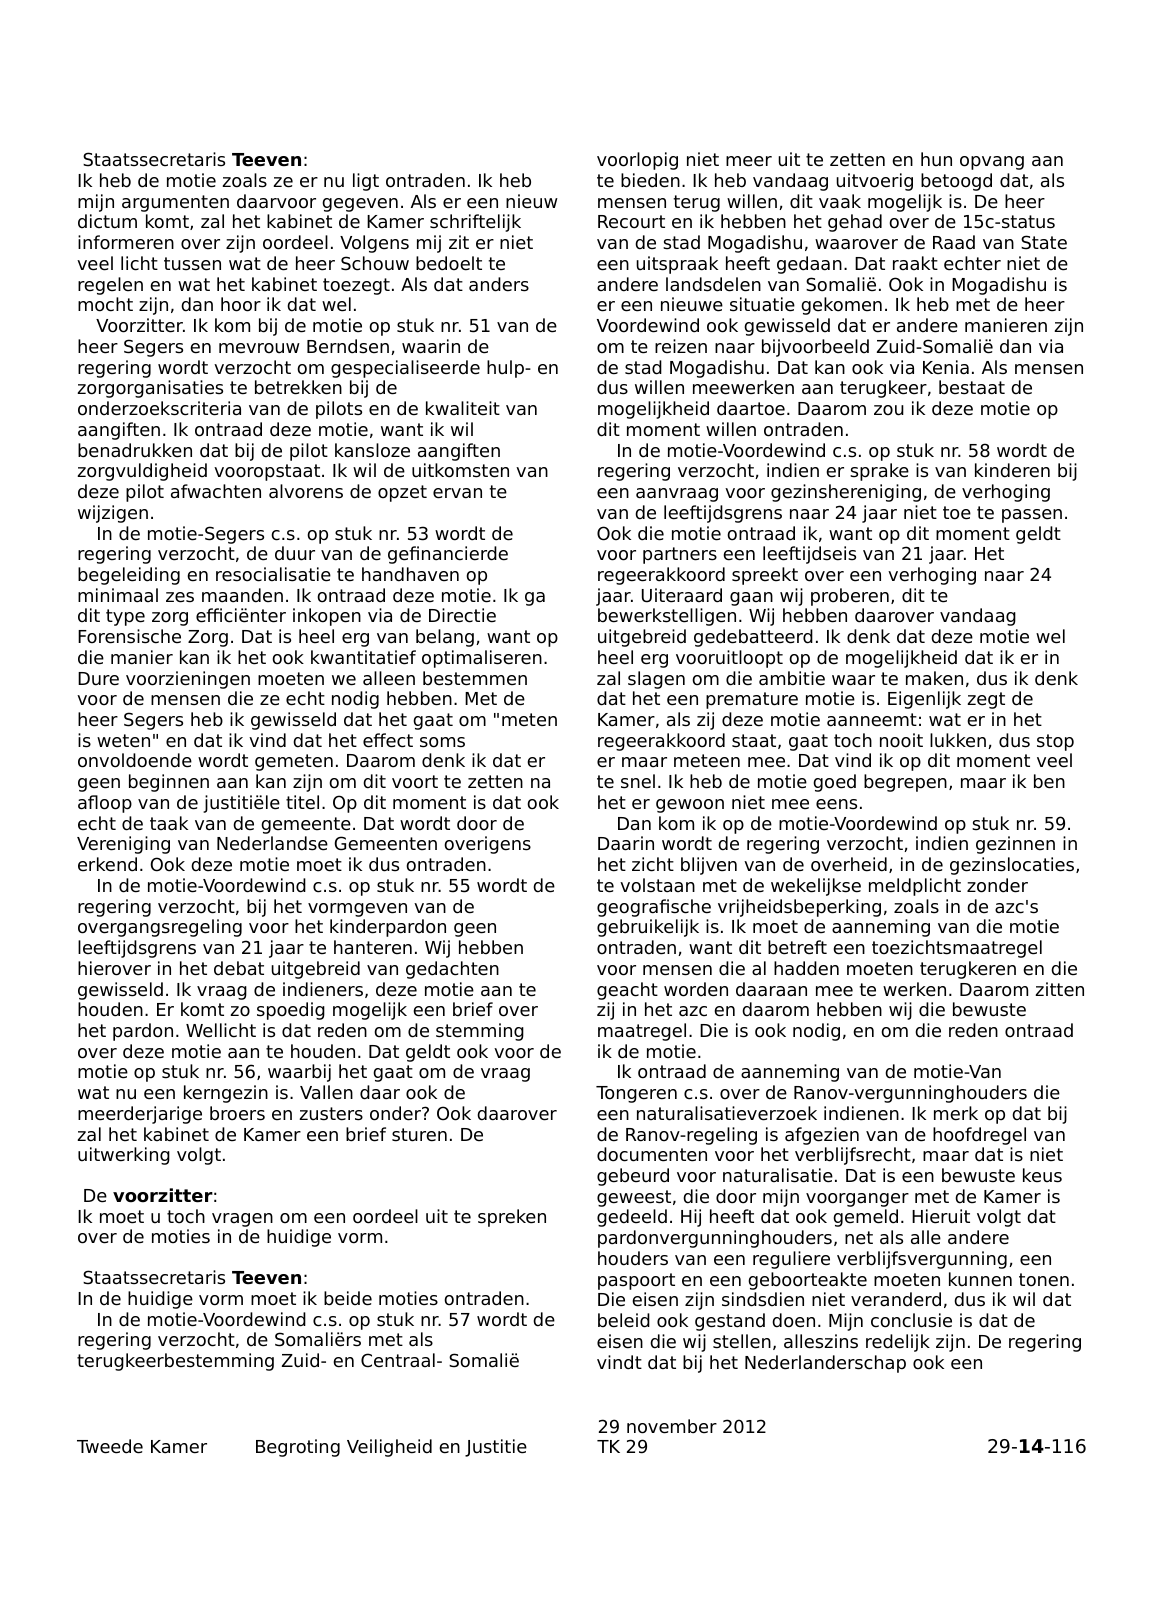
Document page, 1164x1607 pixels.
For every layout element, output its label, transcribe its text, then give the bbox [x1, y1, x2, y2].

text voorlopig niet meer uit te zetten en hun opvang aan te bieden. Ik heb vandaag uitvoerig betoogd dat, als mensen terug willen, dit vaak mogelijk is. De heer Recourt en ik hebben het gehad over de 15c-status van de stad Mogadishu, waarover de Raad van State een uitspraak heeft gedaan. Dat raakt echter niet de andere landsdelen van Somalië. Ook in Mogadishu is er een nieuwe situatie gekomen. Ik heb met de heer Voordewind ook gewisseld dat er andere manieren zijn om te reizen naar bijvoorbeeld Zuid-Somalië dan via de stad Mogadishu. Dat kan ook via Kenia. Als mensen dus willen meewerken aan terugkeer, bestaat de mogelijkheid daartoe. Daarom zou ik deze motie op dit moment willen ontraden. [596, 150, 1087, 440]
text Ik moet u toch vragen om een oordeel uit te spreken over de moties in de huidige vorm. [77, 1207, 567, 1248]
text In de motie-Voordewind c.s. op stuk nr. 57 wordt de regering verzocht, de Somaliërs met als terugkeerbestemming Zuid- en Centraal- Somalië [77, 1309, 567, 1372]
text In de huidige vorm moet ik beide moties ontraden. [77, 1289, 567, 1309]
text Staatssecretaris Teeven: [77, 1268, 567, 1289]
text In de motie-Voordewind c.s. op stuk nr. 55 wordt de regering verzocht, bij het vormgeven van de overgangsregeling voor het kinderpardon geen leeftijdsgrens van 21 jaar te hanteren. Wij hebben hierover in het debat uitgebreid van gedachten gewisseld. Ik vraag de indieners, deze motie aan te houden. Er komt zo spoedig mogelijk een brief over het pardon. Wellicht is dat reden om de stemming over deze motie aan te houden. Dat geldt ook voor de motie op stuk nr. 56, waarbij het gaat om de vraag wat nu een kerngezin is. Vallen daar ook de meerderjarige broers en zusters onder? Ook daarover zal het kabinet de Kamer een brief sturen. De uitwerking volgt. [77, 876, 567, 1166]
text Dan kom ik op de motie-Voordewind op stuk nr. 59. Daarin wordt de regering verzocht, indien gezinnen in het zicht blijven van de overheid, in de gezinslocaties, te volstaan met de wekelijkse meldplicht zonder geografische vrijheidsbeperking, zoals in de azc's gebruikelijk is. Ik moet de aanneming van die motie ontraden, want dit betreft een toezichtsmaatregel voor mensen die al hadden moeten terugkeren en die geacht worden daaraan mee te werken. Daarom zitten zij in het azc en daarom hebben wij die bewuste maatregel. Die is ook nodig, en om die reden ontraad ik de motie. [596, 813, 1087, 1062]
text Voorzitter. Ik kom bij de motie op stuk nr. 51 van de heer Segers en mevrouw Berndsen, waarin de regering wordt verzocht om gespecialiseerde hulp- en zorgorganisaties te betrekken bij de onderzoekscriteria van de pilots en de kwaliteit van aangiften. Ik ontraad deze motie, want ik wil benadrukken dat bij de pilot kansloze aangiften zorgvuldigheid vooropstaat. Ik wil de uitkomsten van deze pilot afwachten alvorens de opzet ervan te wijzigen. [77, 316, 567, 523]
text De voorzitter: [77, 1186, 567, 1207]
text In de motie-Segers c.s. op stuk nr. 53 wordt de regering verzocht, de duur van de gefinancierde begeleiding en resocialisatie te handhaven op minimaal zes maanden. Ik ontraad deze motie. Ik ga dit type zorg efficiënter inkopen via de Directie Forensische Zorg. Dat is heel erg van belang, want op die manier kan ik het ook kwantitatief optimaliseren. Dure voorzieningen moeten we alleen bestemmen voor de mensen die ze echt nodig hebben. Met de heer Segers heb ik gewisseld dat het gaat om "meten is weten" en dat ik vind dat het effect soms onvoldoende wordt gemeten. Daarom denk ik dat er geen beginnen aan kan zijn om dit voort te zetten na afloop van de justitiële titel. Op dit moment is dat ook echt de taak van de gemeente. Dat wordt door de Vereniging van Nederlandse Gemeenten overigens erkend. Ook deze motie moet ik dus ontraden. [77, 523, 567, 876]
text In de motie-Voordewind c.s. op stuk nr. 58 wordt de regering verzocht, indien er sprake is van kinderen bij een aanvraag voor gezinshereniging, de verhoging van de leeftijdsgrens naar 24 jaar niet toe te passen. Ook die motie ontraad ik, want op dit moment geldt voor partners een leeftijdseis van 21 jaar. Het regeerakkoord spreekt over een verhoging naar 24 jaar. Uiteraard gaan wij proberen, dit te bewerkstelligen. Wij hebben daarover vandaag uitgebreid gedebatteerd. Ik denk dat deze motie wel heel erg vooruitloopt op de mogelijkheid dat ik er in zal slagen om die ambitie waar te maken, dus ik denk dat het een premature motie is. Eigenlijk zegt de Kamer, als zij deze motie aanneemt: wat er in het regeerakkoord staat, gaat toch nooit lukken, dus stop er maar meteen mee. Dat vind ik op dit moment veel te snel. Ik heb de motie goed begrepen, maar ik ben het er gewoon niet mee eens. [596, 440, 1087, 813]
text Ik heb de motie zoals ze er nu ligt ontraden. Ik heb mijn argumenten daarvoor gegeven. Als er een nieuw dictum komt, zal het kabinet de Kamer schriftelijk informeren over zijn oordeel. Volgens mij zit er niet veel licht tussen wat de heer Schouw bedoelt te regelen en wat het kabinet toezegt. Als dat anders mocht zijn, dan hoor ik dat wel. [77, 171, 567, 316]
text Ik ontraad de aanneming van de motie-Van Tongeren c.s. over de Ranov-vergunninghouders die een naturalisatieverzoek indienen. Ik merk op dat bij de Ranov-regeling is afgezien van de hoofdregel van documenten voor het verblijfsrecht, maar dat is niet gebeurd voor naturalisatie. Dat is een bewuste keus geweest, die door mijn voorganger met de Kamer is gedeeld. Hij heeft dat ook gemeld. Hieruit volgt dat pardonvergunninghouders, net als alle andere houders van een reguliere verblijfsvergunning, een paspoort en een geboorteakte moeten kunnen tonen. Die eisen zijn sindsdien niet veranderd, dus ik wil dat beleid ook gestand doen. Mijn conclusie is dat de eisen die wij stellen, alleszins redelijk zijn. De regering vindt dat bij het Nederlanderschap ook een [596, 1062, 1087, 1373]
text Staatssecretaris Teeven: [77, 150, 567, 171]
